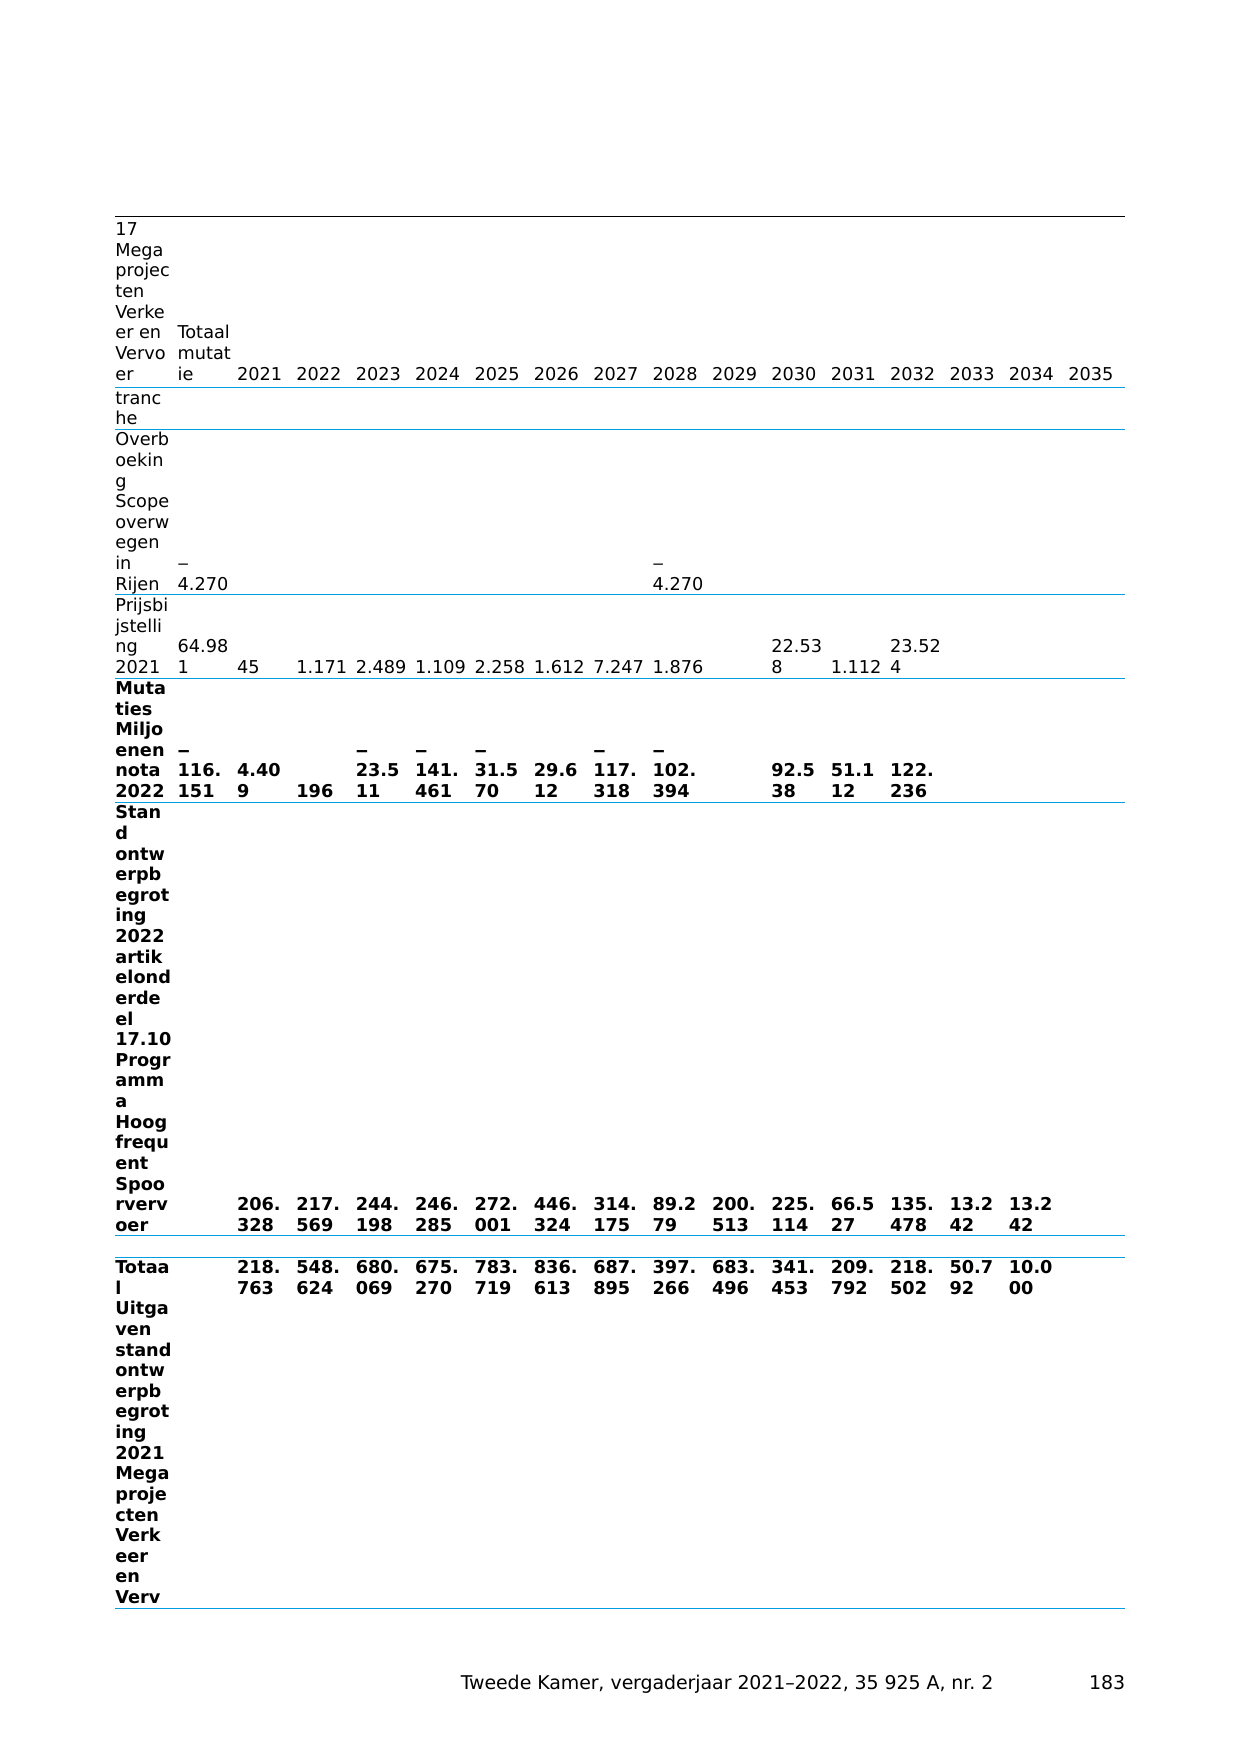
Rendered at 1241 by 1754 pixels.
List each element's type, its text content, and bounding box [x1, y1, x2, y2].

table_cell 89.279 [650, 803, 709, 1235]
table_cell 2026 [531, 217, 590, 387]
table_cell [768, 1236, 828, 1256]
table_cell [1006, 1236, 1065, 1256]
table_cell 4.409 [234, 679, 293, 802]
table_cell [412, 1236, 471, 1256]
table_cell [946, 1236, 1006, 1256]
table_header Tabel 86 Artikel 17 Megaprojecten verkeer en vervoer (bedragen x € 1.000) [115, 191, 1125, 216]
table_cell [1065, 803, 1125, 1235]
table_cell Stand ontwerpbegroting 2022 artikelonderdeel 17.10 Programma Hoogfrequent Spoorvervoer [115, 803, 174, 1235]
table_cell ‒ 4.270 [650, 430, 709, 594]
table_cell ‒ 23.511 [353, 679, 412, 802]
table_cell Totaal Uitgaven stand ontwerpbegroting 2021 Megaprojecten Verkeer en Verv [115, 1258, 174, 1608]
table_cell [1006, 388, 1065, 429]
table_cell Totaal mutatie [175, 217, 234, 387]
table_cell [1065, 1258, 1125, 1608]
table_cell [471, 388, 531, 429]
table_cell 2022 [293, 217, 353, 387]
table_cell [709, 430, 768, 594]
table_cell [946, 388, 1006, 429]
table_cell 244.198 [353, 803, 412, 1235]
table_cell 314.175 [590, 803, 649, 1235]
table_cell [353, 388, 412, 429]
table_cell 135.478 [887, 803, 946, 1235]
table_cell 2021 [234, 217, 293, 387]
table_cell 217.569 [293, 803, 353, 1235]
table_cell [1006, 679, 1065, 802]
table_cell Overboeking Scope overwegen in Rijen [115, 430, 174, 594]
table_cell [353, 430, 412, 594]
table_cell [1065, 595, 1125, 677]
table_cell 2.258 [471, 595, 531, 677]
table_cell 45 [234, 595, 293, 677]
table_cell [1065, 388, 1125, 429]
table_cell 225.114 [768, 803, 828, 1235]
table_cell 218.763 [234, 1258, 293, 1608]
table_cell [946, 430, 1006, 594]
table_cell 7.247 [590, 595, 649, 677]
table_cell [531, 388, 590, 429]
table_cell [768, 388, 828, 429]
table_cell [175, 1236, 234, 1256]
table_cell 2023 [353, 217, 412, 387]
table_cell 2031 [828, 217, 887, 387]
table_cell [709, 595, 768, 677]
table_cell 1.876 [650, 595, 709, 677]
table_cell 13.242 [946, 803, 1006, 1235]
table_cell ‒ 4.270 [175, 430, 234, 594]
table_cell [234, 430, 293, 594]
table_cell [590, 388, 649, 429]
table_cell 17 Megaprojecten Verkeer en Vervoer [115, 217, 174, 387]
table_cell [175, 803, 234, 1235]
table_cell 687.895 [590, 1258, 649, 1608]
table_cell 2034 [1006, 217, 1065, 387]
table_cell [175, 1258, 234, 1608]
table_cell 397.266 [650, 1258, 709, 1608]
table_cell 122.236 [887, 679, 946, 802]
table_cell 446.324 [531, 803, 590, 1235]
table_cell [175, 388, 234, 429]
table_cell 246.285 [412, 803, 471, 1235]
table_cell [709, 679, 768, 802]
table_cell 50.792 [946, 1258, 1006, 1608]
table_cell 196 [293, 679, 353, 802]
table_cell [650, 1236, 709, 1256]
table_cell 1.112 [828, 595, 887, 677]
table_cell [1006, 595, 1065, 677]
table_cell [471, 430, 531, 594]
table_cell 64.981 [175, 595, 234, 677]
table_cell [234, 1236, 293, 1256]
table_cell 209.792 [828, 1258, 887, 1608]
table_cell [887, 430, 946, 594]
table_cell Mutaties Miljoenennota 2022 [115, 679, 174, 802]
table_cell [828, 388, 887, 429]
table_cell 683.496 [709, 1258, 768, 1608]
table_cell [650, 388, 709, 429]
table_cell ‒ 117.318 [590, 679, 649, 802]
table_cell 1.171 [293, 595, 353, 677]
table_cell 2029 [709, 217, 768, 387]
table_cell [234, 388, 293, 429]
table_cell 206.328 [234, 803, 293, 1235]
table_cell 2032 [887, 217, 946, 387]
table_cell 10.000 [1006, 1258, 1065, 1608]
table_cell [946, 595, 1006, 677]
table_cell 2028 [650, 217, 709, 387]
table_cell 2025 [471, 217, 531, 387]
table_cell 783.719 [471, 1258, 531, 1608]
table_cell [412, 388, 471, 429]
table_cell 2033 [946, 217, 1006, 387]
table_cell ‒ 116.151 [175, 679, 234, 802]
table_cell [828, 430, 887, 594]
table_cell [887, 388, 946, 429]
table_cell 1.612 [531, 595, 590, 677]
table_cell [709, 1236, 768, 1256]
table_cell [828, 1236, 887, 1256]
table_cell [471, 1236, 531, 1256]
table_cell 200.513 [709, 803, 768, 1235]
table_cell 23.524 [887, 595, 946, 677]
table_cell [768, 430, 828, 594]
table_cell ‒ 31.570 [471, 679, 531, 802]
table_cell [1065, 1236, 1125, 1256]
table_cell [590, 430, 649, 594]
table_cell 66.527 [828, 803, 887, 1235]
table_cell 2035 [1065, 217, 1125, 387]
table_cell [709, 388, 768, 429]
table_cell tranche [115, 388, 174, 429]
table_cell 2030 [768, 217, 828, 387]
table_cell ‒ 141.461 [412, 679, 471, 802]
table_cell 22.538 [768, 595, 828, 677]
table_cell 272.001 [471, 803, 531, 1235]
table_cell 836.613 [531, 1258, 590, 1608]
table_cell [590, 1236, 649, 1256]
table_cell 1.109 [412, 595, 471, 677]
table_cell 548.624 [293, 1258, 353, 1608]
table_cell [887, 1236, 946, 1256]
table_cell [115, 1236, 174, 1256]
table_cell 2027 [590, 217, 649, 387]
table_cell 680.069 [353, 1258, 412, 1608]
table_cell [531, 1236, 590, 1256]
table_cell ‒ 102.394 [650, 679, 709, 802]
table_cell [1065, 430, 1125, 594]
table_cell 218.502 [887, 1258, 946, 1608]
table_cell [412, 430, 471, 594]
table_cell 675.270 [412, 1258, 471, 1608]
table_cell 29.612 [531, 679, 590, 802]
table_cell [1006, 430, 1065, 594]
table_cell 13.242 [1006, 803, 1065, 1235]
table_cell [531, 430, 590, 594]
table_cell 92.538 [768, 679, 828, 802]
table_cell 2.489 [353, 595, 412, 677]
table_cell [1065, 679, 1125, 802]
table_cell [293, 430, 353, 594]
table_cell 51.112 [828, 679, 887, 802]
table_cell [353, 1236, 412, 1256]
table_cell 341.453 [768, 1258, 828, 1608]
table_cell [293, 388, 353, 429]
table_cell [946, 679, 1006, 802]
table_cell 2024 [412, 217, 471, 387]
table_cell [293, 1236, 353, 1256]
table_cell Prijsbijstelling 2021 [115, 595, 174, 677]
